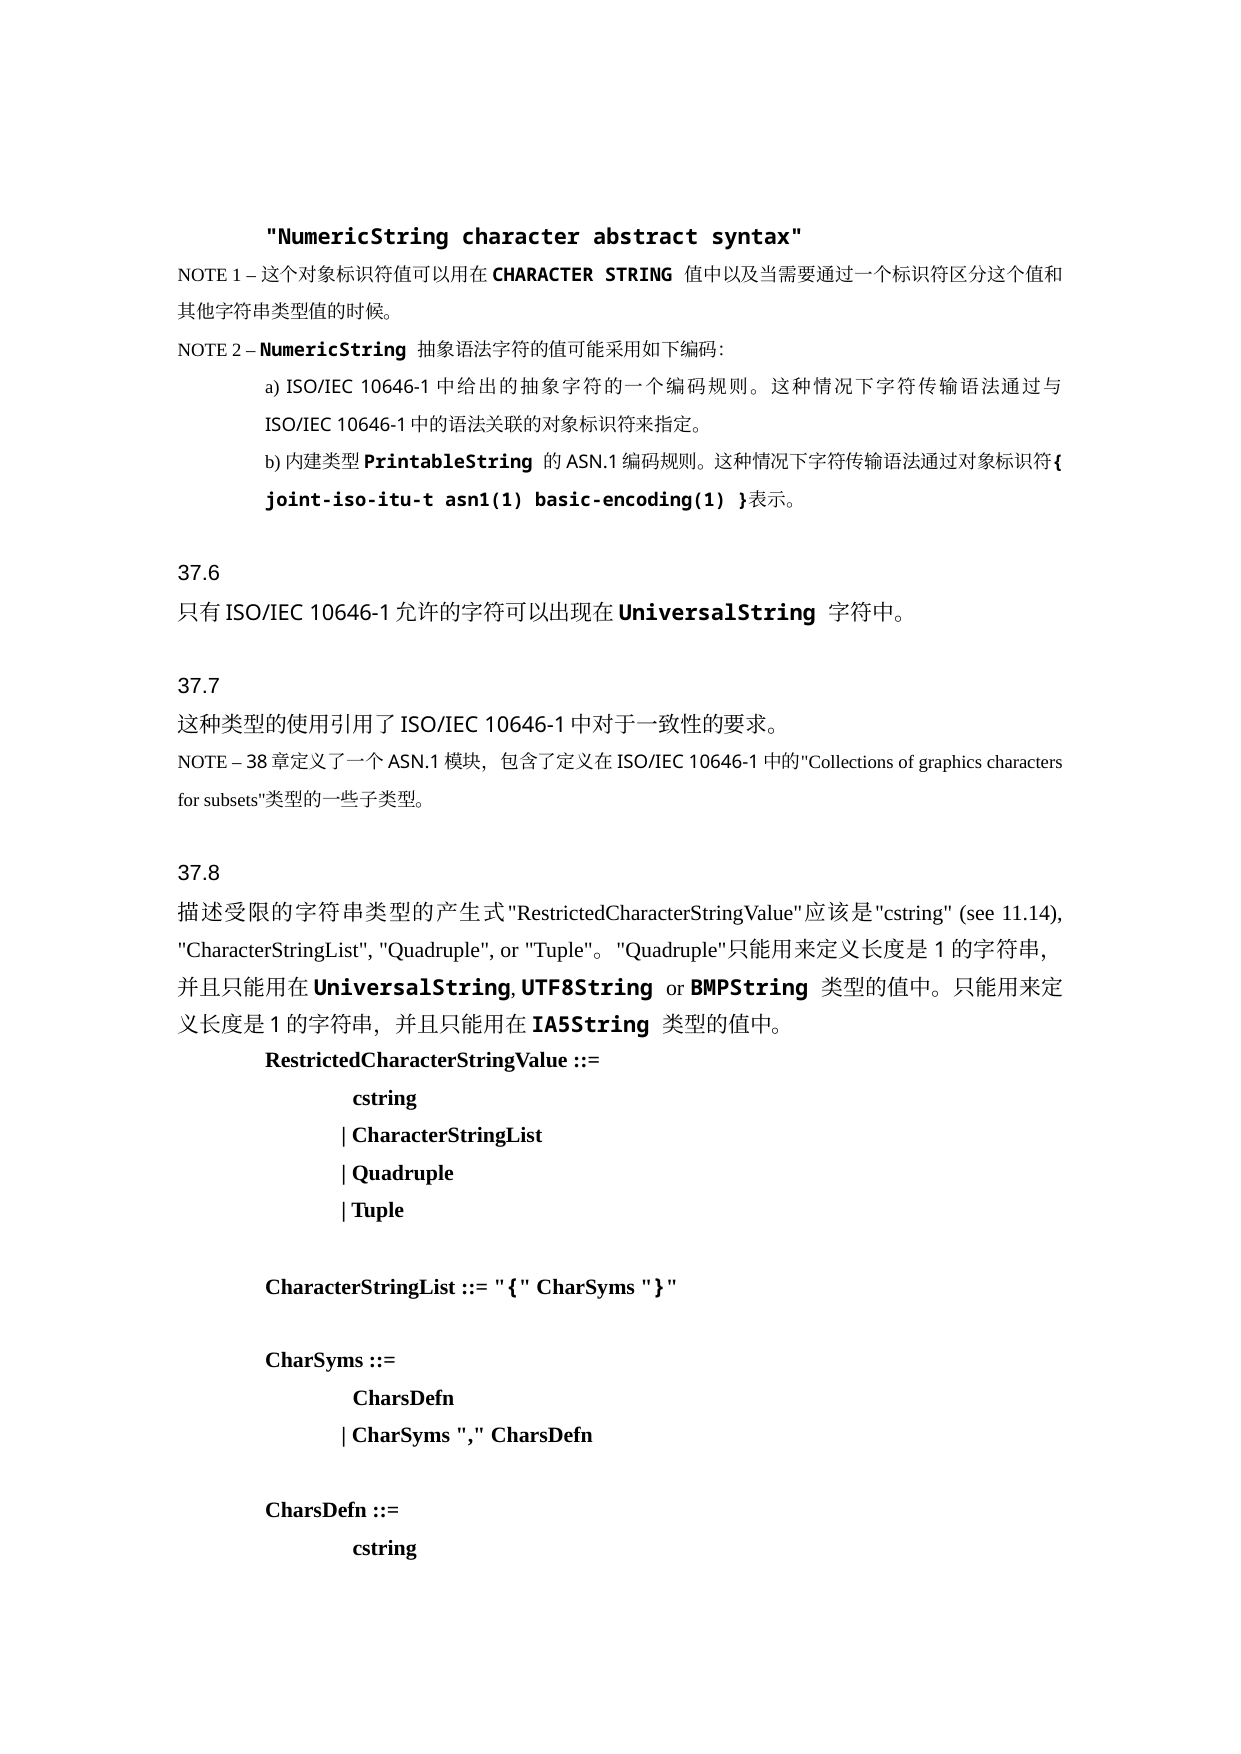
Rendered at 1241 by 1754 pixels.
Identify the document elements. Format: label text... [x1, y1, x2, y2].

text CharSyms ::= [177, 1342, 1063, 1379]
text CharsDefn [177, 1379, 1063, 1417]
text NOTE – 38章定义了一个ASN.1模块，包含了定义在ISO/IEC 10646-1中的"Collections of graphics characters for subsets"类型的一些子类型。 [177, 742, 1063, 817]
text cstring [177, 1079, 1063, 1117]
text | CharSyms "," CharsDefn [177, 1417, 1063, 1454]
text a) ISO/IEC 10646-1中给出的抽象字符的一个编码规则。这种情况下字符传输语法通过与 ISO/IEC 10646-1中的语法关联的对象标识符来指定。 [177, 367, 1063, 442]
subtitle 37.6 [177, 554, 1063, 592]
text CharsDefn ::= [177, 1492, 1063, 1529]
text | Quadruple [177, 1154, 1063, 1192]
text 只有ISO/IEC 10646-1允许的字符可以出现在UniversalString 字符中。 [177, 592, 1063, 629]
subtitle 37.8 [177, 854, 1063, 892]
text NOTE 2 – NumericString 抽象语法字符的值可能采用如下编码： [177, 329, 1063, 367]
text 这种类型的使用引用了ISO/IEC 10646-1中对于一致性的要求。 [177, 704, 1063, 742]
text | CharacterStringList [177, 1117, 1063, 1154]
text CharacterStringList ::= "{" CharSyms "}" [177, 1267, 1063, 1304]
text | Tuple [177, 1192, 1063, 1229]
text RestrictedCharacterStringValue ::= [177, 1042, 1063, 1079]
text b) 内建类型PrintableString 的ASN.1编码规则。这种情况下字符传输语法通过对象标识符{ joint-iso-itu-t asn1(1) basic-encoding(1) }表示。 [177, 442, 1063, 517]
text "NumericString character abstract syntax" [177, 217, 1063, 254]
text NOTE 1 – 这个对象标识符值可以用在CHARACTER STRING 值中以及当需要通过一个标识符区分这个值和其他字符串类型值的时候。 [177, 254, 1063, 329]
text cstring [177, 1529, 1063, 1567]
text 描述受限的字符串类型的产生式"RestrictedCharacterStringValue"应该是"cstring" (see 11.14), "CharacterStringList", "Quadruple", or "Tuple"。"Quadruple"只能用来定义长度是1的字符串，并且只能用在UniversalString, UTF8String or BMPString 类型的值中。只能用来定义长度是1的字符串，并且只能用在IA5String 类型的值中。 [177, 892, 1063, 1042]
subtitle 37.7 [177, 667, 1063, 704]
